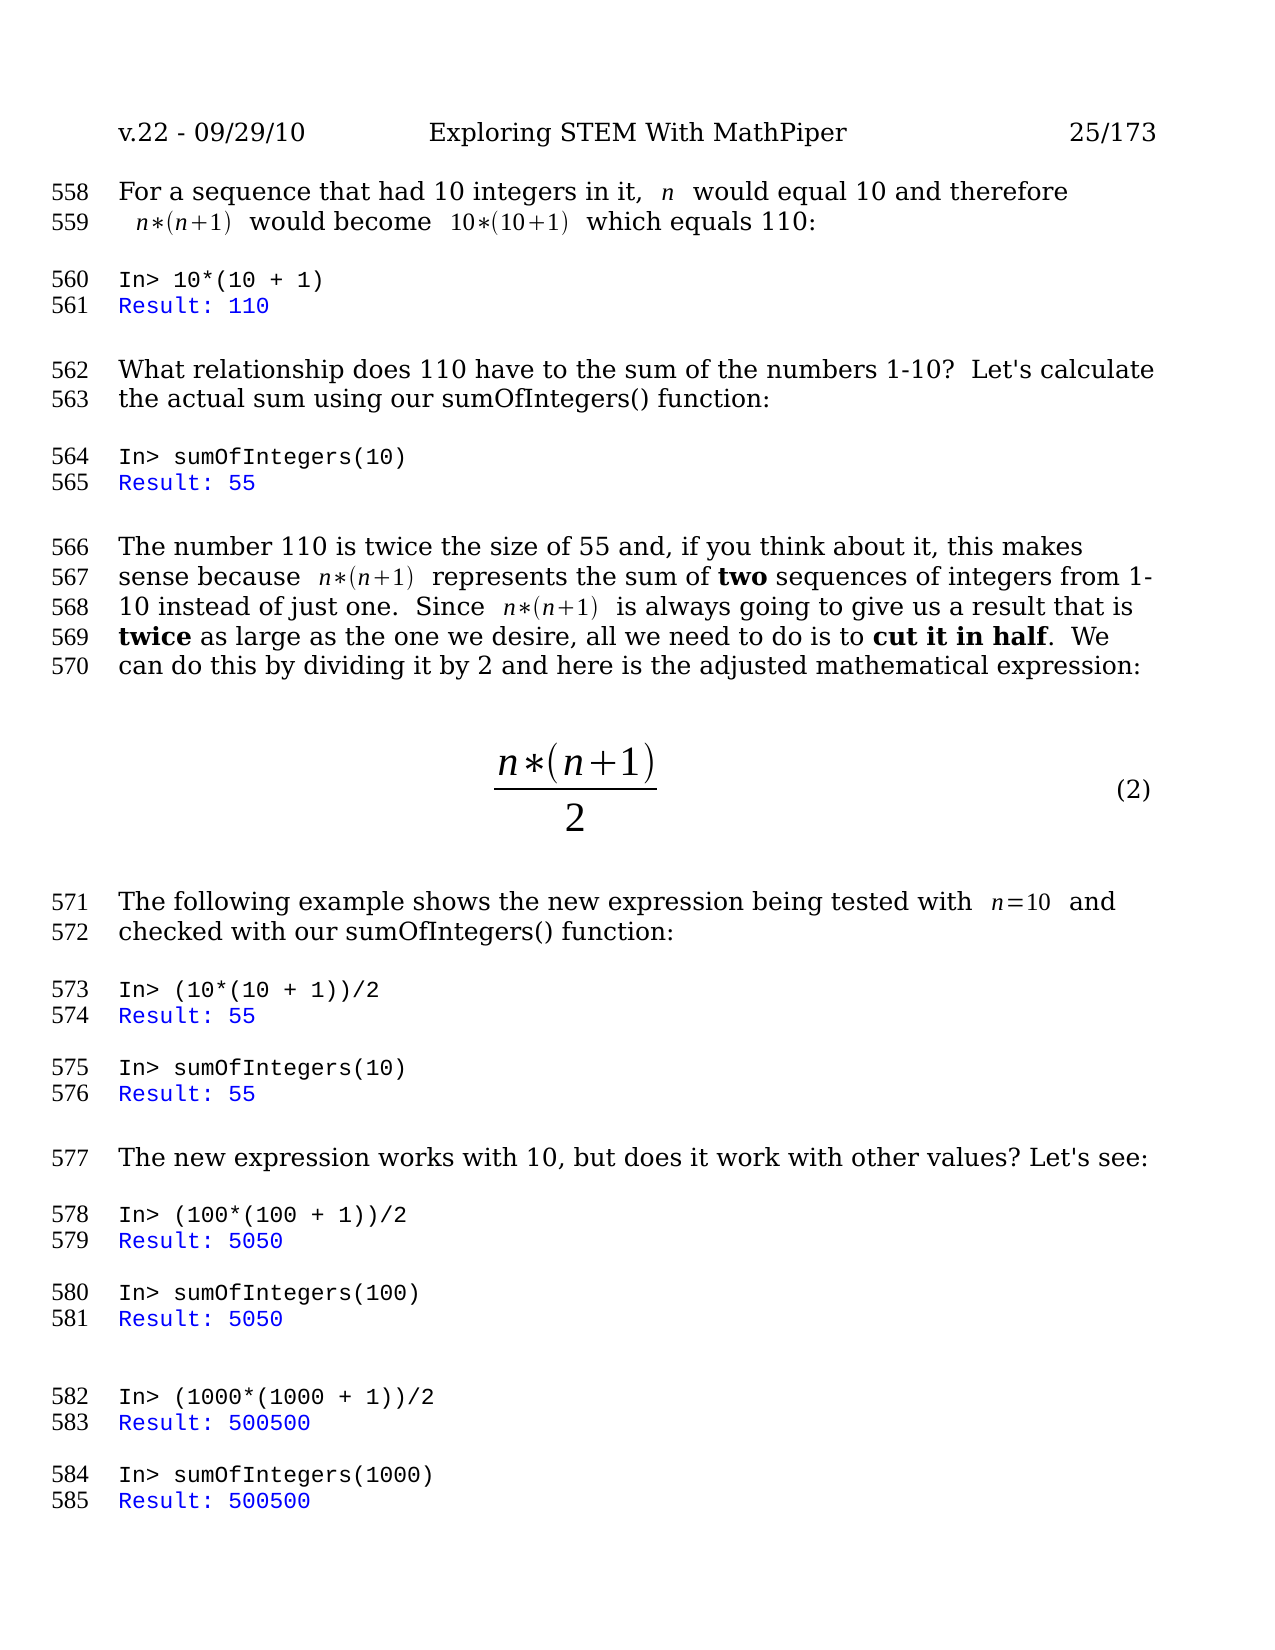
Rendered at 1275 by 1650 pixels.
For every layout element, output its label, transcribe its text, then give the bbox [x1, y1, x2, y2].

text Result: 55 [118, 472, 1157, 498]
text In> sumOfIntegers(100) [118, 1282, 1157, 1308]
text In> sumOfIntegers(10) [118, 446, 1157, 472]
text In> (10*(10 + 1))/2 [118, 978, 1157, 1004]
text The following example shows the new expression being tested withand checked with our sumOfIntegers() function: [118, 887, 1157, 946]
text In> sumOfIntegers(1000) [118, 1463, 1157, 1489]
text Result: 55 [118, 1082, 1157, 1108]
text What relationship does 110 have to the sum of the numbers 1-10? Let's calculate the actual sum using our sumOfIntegers() function: [118, 355, 1157, 414]
text Result: 500500 [118, 1489, 1157, 1515]
text Result: 5050 [118, 1230, 1157, 1256]
text In> (100*(100 + 1))/2 [118, 1204, 1157, 1230]
text In> sumOfIntegers(10) [118, 1056, 1157, 1082]
table_header [118, 731, 1041, 849]
text In> (1000*(1000 + 1))/2 [118, 1385, 1157, 1411]
text Result: 500500 [118, 1411, 1157, 1437]
text Result: 55 [118, 1004, 1157, 1030]
text In> 10*(10 + 1) [118, 269, 1157, 294]
text Result: 5050 [118, 1308, 1157, 1333]
text For a sequence that had 10 integers in it,would equal 10 and thereforewould becomewhich equals 110: [118, 177, 1157, 237]
text The number 110 is twice the size of 55 and, if you think about it, this makes sense becauserepresents the sum of two sequences of integers from 1-10 instead of just one. Sinceis always going to give us a result that is twice as large as the one we desire, all we need to do is to cut it in half. We can do this by dividing it by 2 and here is the adjusted mathematical expression: [118, 532, 1157, 680]
text Result: 110 [118, 294, 1157, 321]
text The new expression works with 10, but does it work with other values? Let's see: [118, 1143, 1157, 1172]
table_header (2) [1041, 731, 1157, 849]
